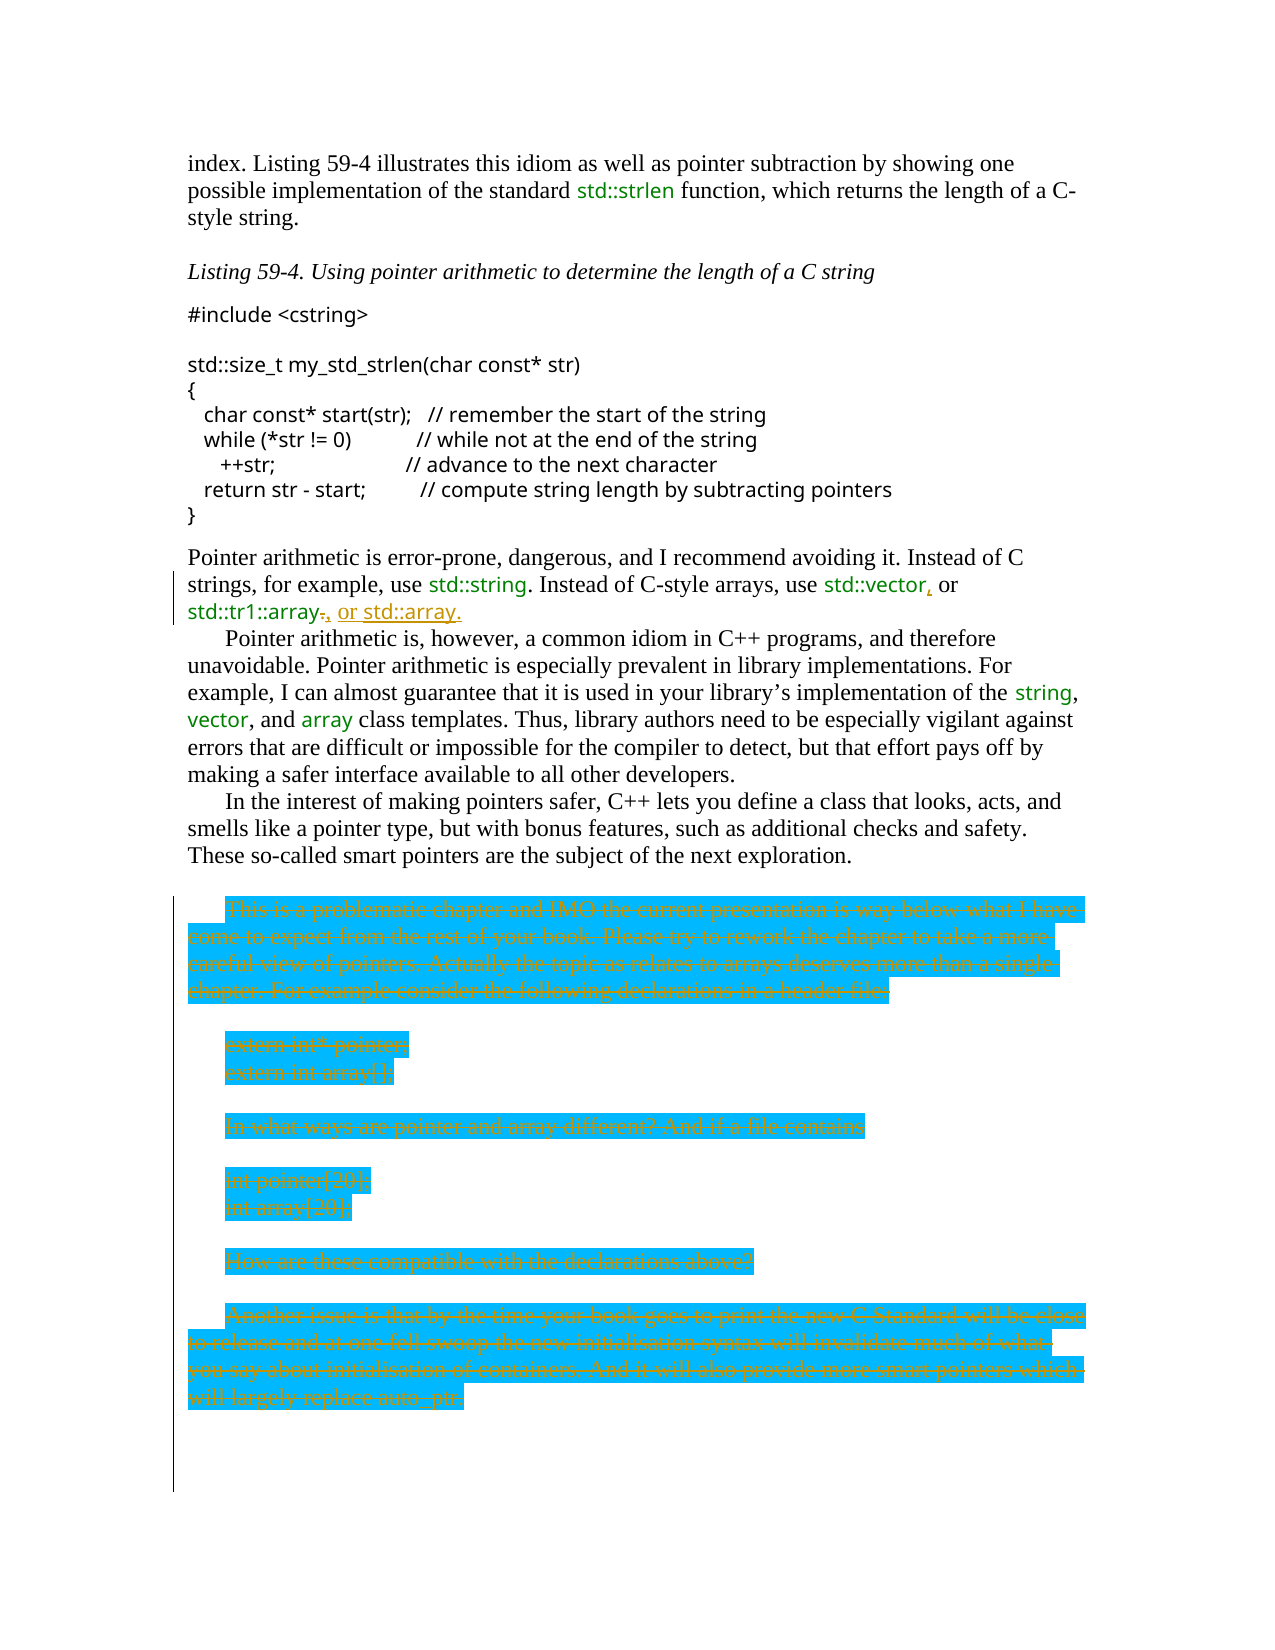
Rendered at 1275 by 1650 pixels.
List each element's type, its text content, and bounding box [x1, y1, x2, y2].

text Listing 59-4. Using pointer arithmetic to determine the length of a C string [187, 256, 1087, 285]
text std::size_t my_std_strlen(char const* str) [187, 352, 1072, 377]
text #include <cstring> [187, 302, 1072, 327]
text { [187, 377, 1072, 402]
text Pointer arithmetic is error-prone, dangerous, and I recommend avoiding it. Instead of C strings, for example, use std::string. Instead of C-style arrays, use std::vector, or std::tr1::array, or std::array. [187, 544, 1087, 625]
text Pointer arithmetic is, however, a common idiom in C++ programs, and therefore unavoidable. Pointer arithmetic is especially prevalent in library implementations. For example, I can almost guarantee that it is used in your library’s implementation of the string, vector, and array class templates. Thus, library authors need to be especially vigilant against errors that are difficult or impossible for the compiler to detect, but that effort pays off by making a safer interface available to all other developers. [187, 625, 1087, 787]
text ++str; // advance to the next character [187, 452, 1072, 477]
text while (*str != 0) // while not at the end of the string [187, 427, 1072, 452]
text char const* start(str); // remember the start of the string [187, 402, 1072, 427]
text index. Listing 59-4 illustrates this idiom as well as pointer subtraction by showing one possible implementation of the standard std::strlen function, which returns the length of a C-style string. [187, 150, 1087, 231]
text return str - start; // compute string length by subtracting pointers [187, 477, 1072, 502]
text } [187, 502, 1072, 527]
text In the interest of making pointers safer, C++ lets you define a class that looks, acts, and smells like a pointer type, but with bonus features, such as additional checks and safety. These so-called smart pointers are the subject of the next exploration. [187, 787, 1087, 869]
